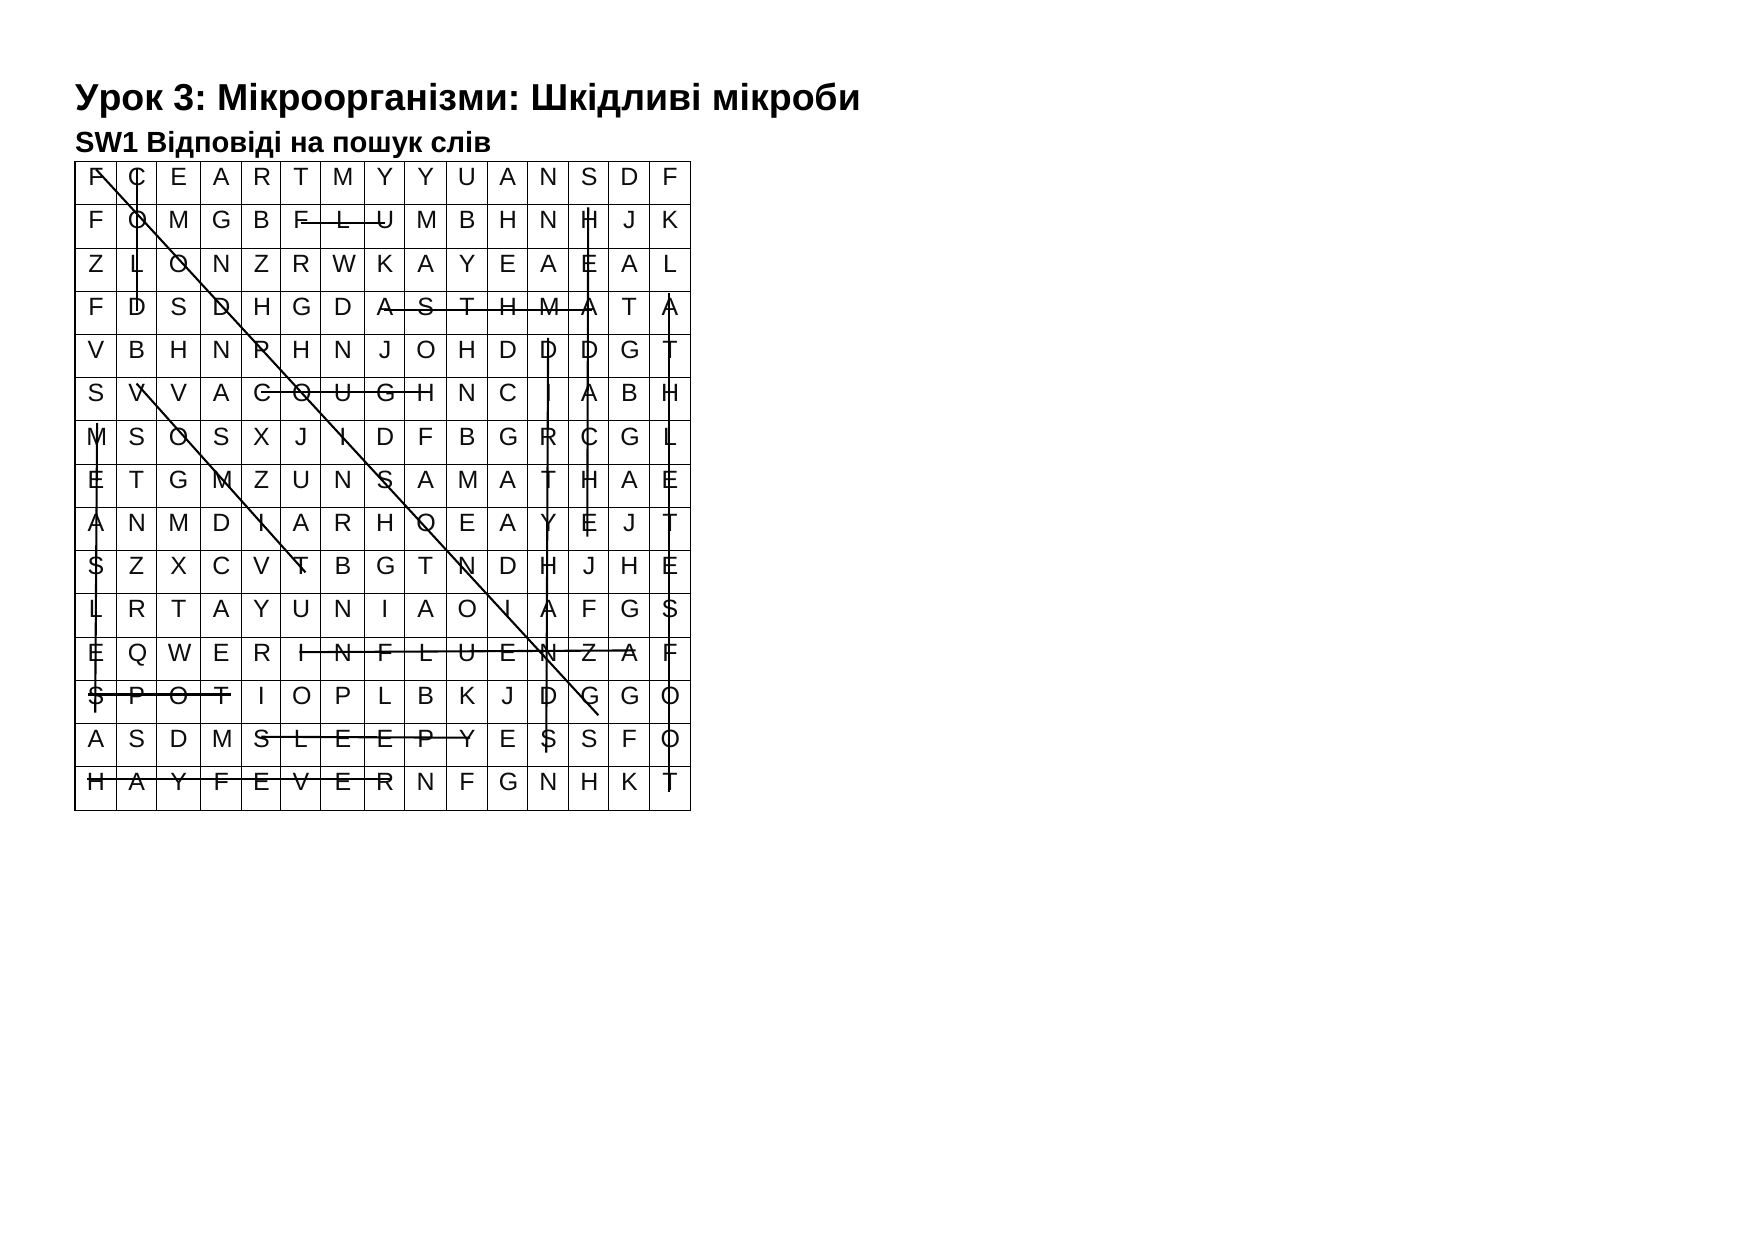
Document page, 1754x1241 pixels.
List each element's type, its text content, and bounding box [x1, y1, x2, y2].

table_cell L [321, 224, 364, 247]
table_cell I [321, 421, 364, 464]
table_cell G [609, 335, 649, 377]
table_cell O [157, 681, 200, 693]
table_cell В [242, 205, 280, 247]
table_header M [321, 162, 364, 204]
table_cell E [321, 739, 364, 766]
table_cell G [609, 594, 649, 637]
table_cell F [201, 780, 241, 809]
table_cell O [670, 681, 690, 723]
table_header Y [405, 162, 446, 204]
table_cell E [321, 724, 364, 736]
table_cell А [609, 465, 649, 507]
table_cell D [201, 292, 241, 334]
table_cell V [281, 767, 320, 778]
table_cell V [157, 378, 200, 420]
table_cell А [488, 465, 527, 507]
table_cell А [528, 249, 568, 291]
table_header T [281, 162, 320, 204]
table_cell P [242, 335, 280, 377]
table_cell S [569, 724, 608, 766]
table_cell С [242, 378, 280, 420]
table_cell T [447, 311, 487, 334]
table_cell U [447, 638, 487, 650]
table_header А [201, 162, 241, 204]
table_cell S [528, 724, 568, 766]
table_cell E [242, 780, 280, 809]
table_cell А [650, 292, 690, 334]
table_cell T [650, 767, 690, 809]
table_cell K [609, 767, 649, 809]
table_cell L [650, 249, 690, 291]
table_cell K [650, 205, 690, 247]
table_cell G [488, 421, 527, 464]
table_cell E [569, 508, 608, 550]
table_cell M [528, 292, 568, 309]
table_cell T [650, 508, 668, 550]
table_cell E [670, 465, 690, 507]
table_cell H [242, 292, 280, 334]
table_cell А [569, 378, 586, 420]
table_cell U [337, 393, 347, 399]
table_cell D [548, 689, 553, 702]
table_cell В [405, 681, 446, 723]
table_cell O [291, 378, 320, 391]
table_cell T [609, 292, 649, 334]
table_cell Z [569, 638, 608, 649]
table_cell L [281, 724, 320, 735]
table_cell H [365, 508, 404, 550]
table_cell С [488, 378, 527, 420]
table_cell H [569, 205, 608, 247]
table_cell O [138, 225, 156, 247]
table_cell R [117, 594, 156, 637]
table_cell E [488, 653, 527, 680]
table_cell E [650, 551, 668, 593]
table_cell D [365, 421, 404, 464]
table_cell S [157, 292, 200, 334]
table_cell D [589, 335, 608, 377]
table_cell V [76, 335, 116, 377]
table_cell M [405, 205, 446, 247]
table_cell Y [549, 508, 568, 550]
table_cell Z [76, 249, 116, 291]
table_cell Z [242, 465, 280, 507]
table_cell N [548, 638, 568, 649]
table_cell T [528, 465, 546, 507]
table_cell А [488, 508, 527, 550]
table_cell F [405, 421, 446, 464]
subtitle Урок 3: Мікроорганізми: Шкідливі мікроби [75, 75, 1679, 118]
subtitle SW1 Відповіді на пошук слів [75, 125, 1679, 159]
table_cell H [670, 378, 690, 420]
table_cell Y [157, 780, 200, 809]
table_cell F [76, 205, 116, 247]
table_cell O [670, 724, 690, 766]
table_cell L [670, 421, 690, 464]
table_cell P [117, 696, 156, 723]
table_cell N [528, 205, 568, 247]
table_cell K [447, 681, 487, 723]
table_cell L [365, 681, 404, 723]
table_cell N [528, 642, 535, 649]
table_cell R [281, 249, 320, 291]
table_cell G [281, 292, 320, 334]
table_cell H [281, 335, 320, 377]
table_header R [242, 162, 280, 204]
table_cell A [569, 311, 586, 334]
table_cell M [157, 205, 200, 247]
table_cell N [201, 335, 241, 377]
table_cell I [242, 681, 280, 723]
table_cell U [461, 653, 471, 659]
table_cell В [117, 335, 156, 377]
table_cell Y [157, 767, 200, 778]
table_cell D [589, 343, 594, 356]
table_cell J [569, 551, 608, 593]
table_cell S [365, 465, 404, 507]
table_cell N [447, 378, 487, 420]
table_cell N [201, 249, 241, 291]
table_header C [117, 162, 156, 204]
table_cell N [450, 551, 487, 591]
table_cell O [138, 205, 156, 231]
table_cell J [609, 205, 649, 247]
table_cell H [447, 335, 487, 377]
table_cell O [670, 689, 676, 702]
table_cell M [76, 421, 116, 464]
table_cell E [650, 465, 668, 507]
table_cell I [242, 508, 280, 550]
table_cell А [281, 508, 320, 550]
table_cell H [488, 292, 527, 309]
table_cell L [117, 249, 136, 291]
table_cell T [117, 465, 156, 507]
table_cell E [98, 465, 116, 507]
table_cell А [365, 292, 404, 334]
table_cell P [405, 739, 446, 766]
table_cell А [405, 465, 446, 507]
table_cell H [650, 378, 668, 420]
table_cell S [670, 594, 690, 637]
table_cell Y [242, 594, 280, 637]
table_cell А [589, 378, 608, 420]
table_header F [76, 162, 116, 204]
table_cell Q [117, 638, 156, 680]
table_cell O [405, 335, 446, 377]
table_cell V [242, 551, 280, 593]
table_cell T [670, 508, 690, 550]
table_cell S [242, 724, 280, 766]
table_cell A [589, 292, 608, 334]
table_cell O [650, 681, 668, 723]
table_cell V [117, 378, 156, 420]
table_cell E [365, 724, 404, 736]
table_cell W [321, 249, 364, 291]
table_cell L [405, 653, 446, 680]
table_cell E [321, 767, 364, 778]
table_cell U [321, 393, 364, 420]
table_cell H [549, 551, 568, 593]
table_header F [650, 162, 690, 204]
table_cell S [405, 311, 446, 334]
table_cell R [549, 421, 568, 464]
table_cell O [670, 732, 676, 745]
table_cell S [76, 378, 116, 420]
table_cell L [138, 249, 156, 291]
table_cell O [420, 515, 432, 528]
table_cell I [488, 598, 524, 637]
table_cell D [201, 508, 241, 550]
table_cell I [281, 638, 320, 680]
table_cell S [650, 594, 668, 637]
table_cell H [76, 767, 116, 809]
table_cell U [321, 378, 364, 391]
table_cell D [528, 681, 545, 723]
table_cell G [201, 205, 241, 247]
table_cell A [117, 767, 156, 778]
table_cell G [365, 393, 404, 420]
table_cell А [609, 249, 649, 291]
table_cell O [664, 689, 668, 702]
table_cell А [609, 638, 649, 680]
table_cell T [281, 551, 320, 593]
table_cell O [298, 385, 308, 391]
table_cell N [321, 465, 364, 507]
table_cell G [380, 393, 391, 399]
table_cell O [410, 508, 446, 547]
table_cell O [172, 688, 183, 693]
table_cell J [488, 681, 527, 723]
table_cell А [76, 508, 95, 550]
table_cell O [157, 696, 200, 723]
table_cell H [569, 767, 608, 809]
table_cell L [97, 594, 116, 637]
table_cell H [488, 205, 527, 247]
table_cell А [548, 594, 568, 637]
table_cell H [488, 311, 527, 334]
table_cell U [281, 465, 320, 507]
table_cell L [405, 638, 446, 650]
table_cell D [117, 292, 156, 334]
table_cell N [548, 664, 563, 680]
table_header N [528, 162, 568, 204]
table_cell H [528, 551, 546, 593]
table_cell R [242, 638, 280, 680]
table_cell E [488, 638, 527, 650]
table_cell E [97, 638, 116, 680]
table_cell А [405, 594, 446, 637]
table_cell M [157, 508, 200, 550]
table_cell E [321, 780, 364, 809]
table_cell T [157, 594, 200, 637]
table_cell S [98, 551, 116, 593]
table_cell D [548, 681, 568, 723]
table_cell F [76, 292, 116, 334]
table_cell D [528, 335, 568, 377]
table_cell А [76, 724, 116, 766]
table_cell E [242, 767, 280, 778]
table_cell J [609, 508, 649, 550]
table_cell F [670, 638, 690, 680]
table_cell А [405, 249, 446, 291]
table_cell L [321, 205, 364, 222]
table_cell P [405, 724, 446, 736]
table_cell А [201, 594, 241, 637]
table_cell O [405, 508, 443, 550]
table_cell В [447, 421, 487, 464]
table_cell S [117, 724, 156, 766]
table_header S [569, 162, 608, 204]
table_cell N [321, 653, 364, 680]
table_cell В [321, 551, 364, 593]
table_cell U [447, 653, 487, 680]
table_cell S [117, 421, 156, 464]
table_cell X [242, 421, 280, 464]
table_cell S [201, 421, 241, 464]
table_cell S [76, 551, 95, 593]
table_cell A [117, 780, 156, 809]
table_cell А [528, 594, 545, 637]
table_cell R [528, 421, 546, 464]
table_cell Y [447, 249, 487, 291]
table_cell D [321, 292, 364, 334]
table_cell I [365, 594, 404, 637]
table_cell M [201, 465, 241, 507]
table_cell J [365, 335, 404, 377]
table_cell D [488, 551, 527, 593]
table_cell E [365, 739, 404, 766]
table_cell E [488, 249, 527, 291]
table_cell O [650, 724, 668, 766]
table_cell E [590, 249, 608, 291]
table_cell R [321, 508, 364, 550]
table_cell G [609, 681, 649, 723]
table_cell E [201, 638, 241, 680]
table_cell T [201, 681, 241, 723]
table_cell O [157, 249, 200, 291]
table_cell V [281, 780, 320, 809]
table_cell H [609, 551, 649, 593]
table_cell O [296, 393, 305, 399]
table_cell S [405, 292, 446, 309]
table_cell N [405, 767, 446, 809]
table_cell F [569, 594, 608, 637]
table_cell G [365, 378, 404, 391]
table_cell I [549, 378, 568, 420]
table_cell T [650, 335, 668, 377]
table_cell G [365, 551, 404, 593]
table_cell F [201, 767, 241, 778]
table_cell O [664, 732, 668, 745]
table_cell M [447, 465, 487, 507]
table_cell Z [569, 652, 608, 680]
table_cell O [117, 205, 136, 247]
table_cell O [281, 681, 320, 723]
table_cell G [488, 767, 527, 809]
table_header Y [365, 162, 404, 204]
table_cell Y [528, 508, 546, 550]
table_cell O [447, 594, 487, 637]
table_cell Y [447, 724, 487, 766]
table_cell E [670, 551, 690, 593]
table_cell U [365, 205, 404, 247]
table_cell H [569, 465, 586, 507]
table_cell O [172, 696, 184, 702]
table_cell С [589, 421, 608, 464]
table_cell N [447, 554, 483, 593]
table_cell A [569, 292, 586, 309]
table_cell N [117, 508, 156, 550]
table_cell А [98, 508, 116, 550]
table_cell N [548, 652, 568, 679]
table_cell O [131, 213, 136, 226]
table_cell I [490, 594, 527, 635]
table_header U [447, 162, 487, 204]
table_cell F [365, 653, 404, 680]
table_cell P [117, 681, 156, 693]
table_cell E [569, 249, 587, 291]
table_cell H [157, 335, 200, 377]
table_cell G [609, 421, 649, 464]
table_cell N [321, 594, 364, 637]
table_cell E [76, 465, 95, 507]
table_cell В [609, 378, 649, 420]
table_cell K [365, 249, 404, 291]
table_cell F [365, 638, 404, 650]
table_cell N [528, 652, 545, 680]
table_cell F [281, 205, 320, 247]
table_cell E [488, 724, 527, 766]
table_cell G [569, 681, 608, 723]
table_cell F [650, 638, 668, 680]
table_cell L [76, 594, 94, 637]
table_cell N [530, 638, 545, 649]
table_header E [157, 162, 200, 204]
table_cell G [157, 465, 200, 507]
table_cell T [405, 551, 446, 593]
table_cell E [447, 508, 487, 550]
table_cell O [281, 393, 320, 420]
table_cell Z [117, 551, 156, 593]
table_cell С [201, 551, 241, 593]
table_cell R [365, 767, 404, 809]
table_cell D [488, 335, 527, 377]
table_cell N [321, 335, 364, 377]
table_cell D [569, 335, 586, 377]
table_cell O [157, 421, 200, 464]
table_header D [609, 162, 649, 204]
table_cell O [281, 378, 294, 391]
table_cell В [447, 205, 487, 247]
table_cell T [549, 465, 568, 507]
table_cell T [670, 335, 690, 377]
table_cell L [281, 738, 320, 766]
table_cell U [281, 594, 320, 637]
table_cell F [609, 724, 649, 766]
table_cell H [405, 378, 446, 420]
table_cell X [157, 551, 200, 593]
table_cell Z [242, 249, 280, 291]
table_cell А [201, 378, 241, 420]
table_cell P [321, 681, 364, 723]
table_cell H [589, 465, 608, 507]
table_cell N [528, 767, 568, 809]
table_cell T [447, 292, 487, 309]
table_header А [488, 162, 527, 204]
table_cell N [321, 638, 364, 651]
table_cell С [569, 421, 586, 464]
table_cell L [650, 421, 668, 464]
table_cell D [157, 724, 200, 766]
table_cell F [447, 767, 487, 809]
table_cell J [281, 421, 320, 464]
table_cell W [157, 638, 200, 680]
table_cell S [76, 681, 116, 723]
table_cell E [76, 638, 94, 680]
table_cell I [528, 378, 546, 420]
table_cell M [528, 311, 568, 334]
table_cell O [309, 393, 320, 410]
table_cell M [201, 724, 241, 766]
